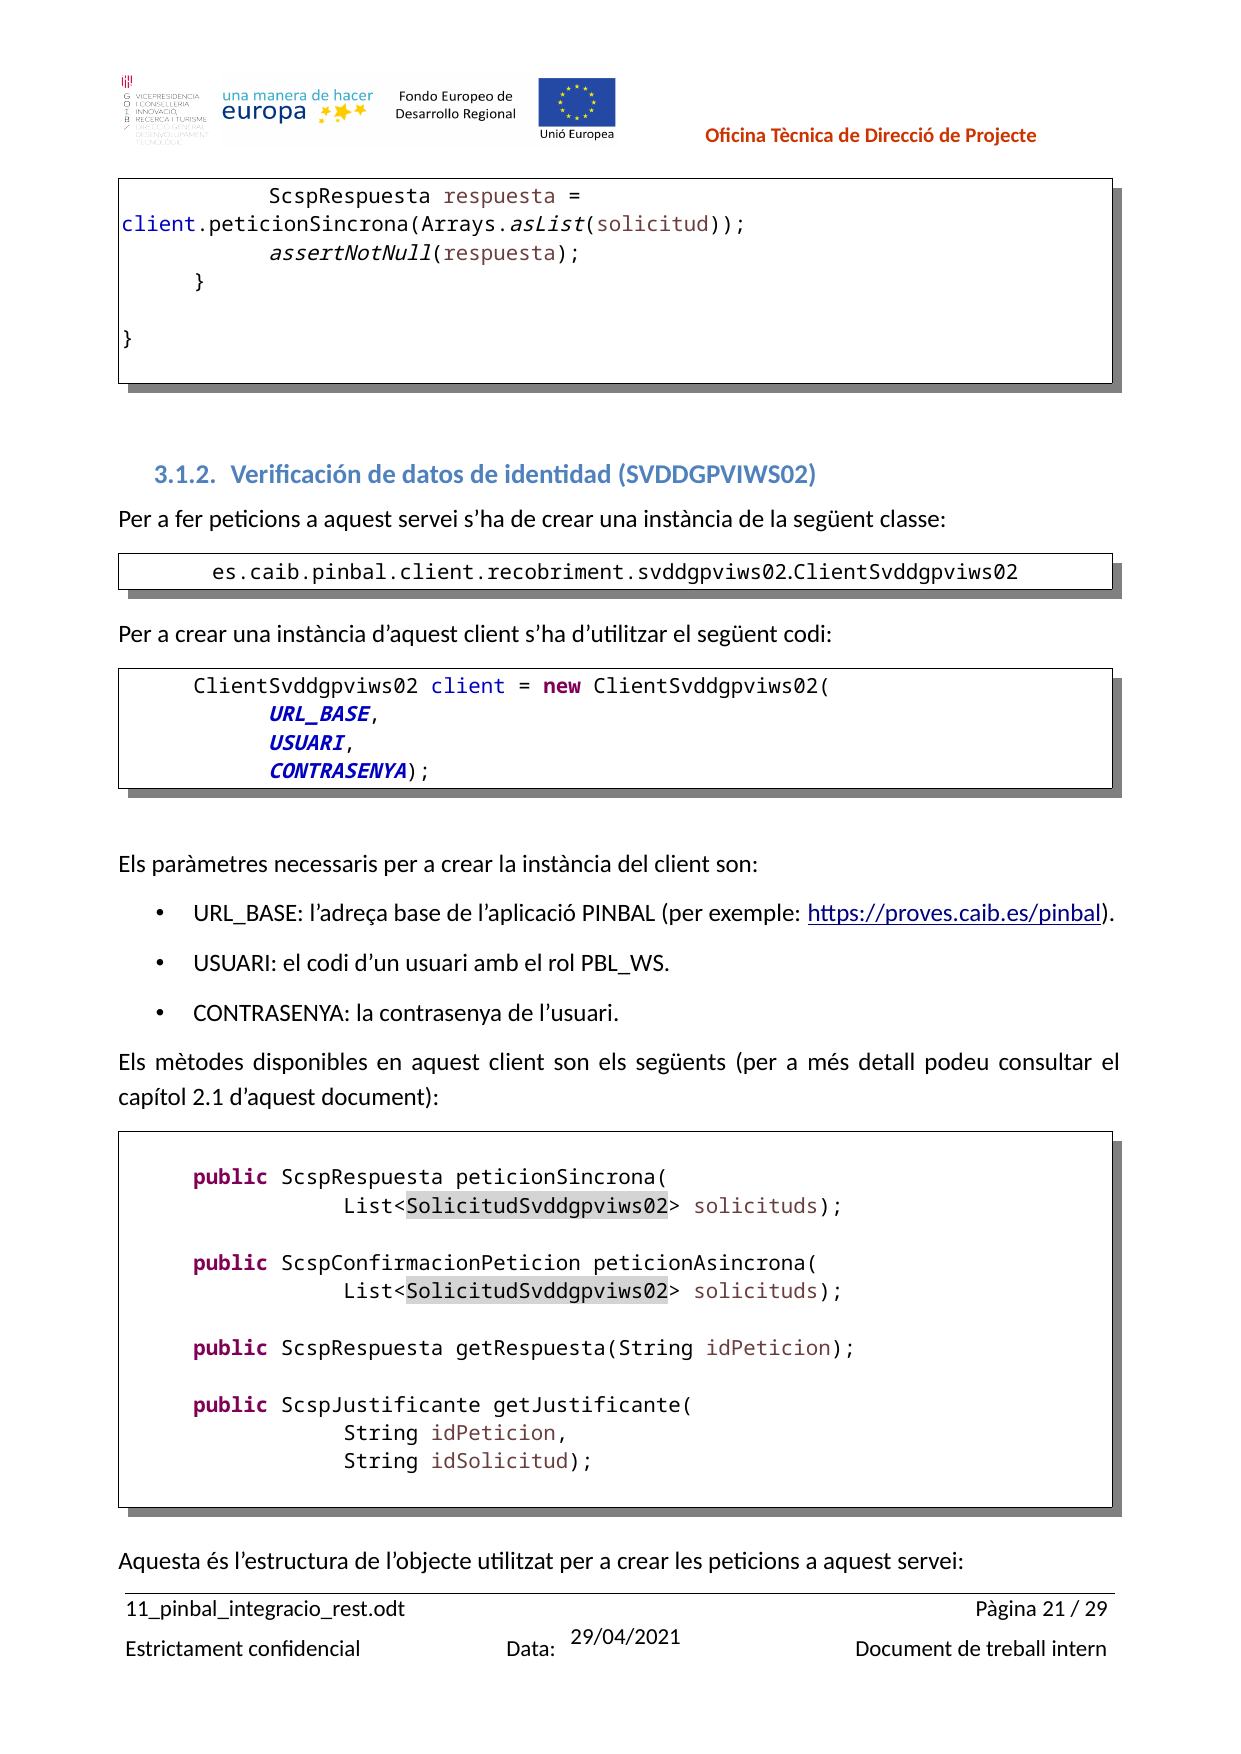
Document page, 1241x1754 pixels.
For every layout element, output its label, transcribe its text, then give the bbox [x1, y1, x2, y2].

text public ScspRespuesta peticionSincrona( [119, 1159, 1112, 1188]
text Els mètodes disponibles en aquest client son els següents (per a més detall podeu consultar el capítol 2.1 d’aquest document): [118, 1046, 1122, 1112]
text public ScspRespuesta getRespuesta(String idPeticion); [119, 1330, 1112, 1361]
text } [119, 320, 1112, 351]
text String idSolicitud); [119, 1444, 1112, 1475]
text Aquesta és l’estructura de l’objecte utilitzat per a crear les peticions a aquest servei: [118, 1545, 1122, 1576]
text public ScspJustificante getJustificante( [119, 1387, 1112, 1415]
picture [219, 73, 621, 147]
list USUARI: el codi d’un usuari amb el rol PBL_WS. [156, 947, 1122, 978]
list CONTRASENYA: la contrasenya de l’usuari. [156, 997, 1122, 1027]
text public ScspConfirmacionPeticion peticionAsincrona( [119, 1244, 1112, 1273]
text List<SolicitudSvddgpviws02> solicituds); [119, 1188, 1112, 1219]
text assertNotNull(respuesta); [119, 234, 1112, 263]
text USUARI, [119, 725, 1112, 753]
list URL_BASE: l’adreça base de l’aplicació PINBAL (per exemple: https://proves.caib.es/pinbal). [156, 897, 1122, 928]
text Per a fer peticions a aquest servei s’ha de crear una instància de la següent classe: [118, 503, 1122, 533]
subtitle Verificación de datos de identidad (SVDDGPVIWS02) [153, 457, 1122, 490]
text es.caib.pinbal.client.recobriment.svddgpviws02.ClientSvddgpviws02 [119, 554, 1112, 589]
text CONTRASENYA); [119, 753, 1112, 788]
text String idPeticion, [119, 1415, 1112, 1444]
picture [118, 73, 213, 147]
text List<SolicitudSvddgpviws02> solicituds); [119, 1273, 1112, 1304]
text ScspRespuesta respuesta = client.peticionSincrona(Arrays.asList(solicitud)); [119, 179, 1112, 234]
text } [119, 263, 1112, 294]
text URL_BASE, [119, 697, 1112, 725]
text Els paràmetres necessaris per a crear la instància del client son: [118, 848, 1122, 878]
text ClientSvddgpviws02 client = new ClientSvddgpviws02( [119, 669, 1112, 697]
text Per a crear una instància d’aquest client s’ha d’utilitzar el següent codi: [118, 618, 1122, 649]
